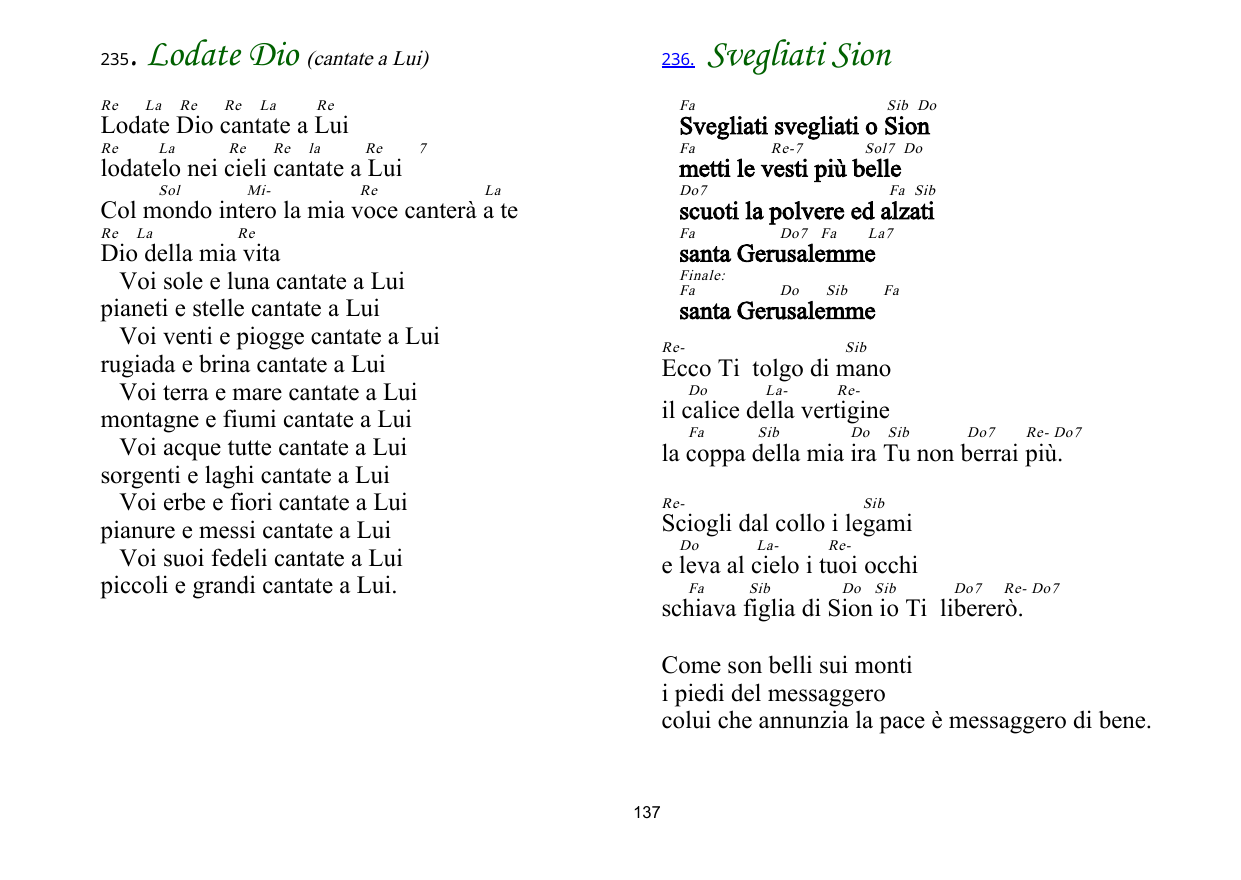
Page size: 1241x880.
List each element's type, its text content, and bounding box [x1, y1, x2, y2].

text Dio della mia vita [100, 239, 647, 267]
text rugiada e brina cantate a Lui [100, 350, 647, 378]
text Come son belli sui monti [661, 651, 1208, 679]
text Col mondo intero la mia voce canterà a te [100, 197, 647, 224]
text Lodate Dio cantate a Lui [100, 112, 647, 139]
text Sol Mi- Re La [100, 182, 647, 197]
text Fa Sib Do Sib Do7 Re- Do7 [661, 579, 1240, 594]
text Ecco Ti tolgo di mano [661, 354, 1208, 381]
text Voi suoi fedeli cantate a Lui [100, 544, 647, 572]
text e leva al cielo i tuoi occhi [661, 551, 1208, 579]
text la coppa della mia ira Tu non berrai più. [661, 439, 1208, 466]
text Re La Re Re la Re 7 [100, 139, 647, 154]
text i piedi del messaggero [661, 679, 1208, 707]
text Do La- Re- [661, 537, 1208, 551]
text Fa Re-7 Sol7 Do [679, 139, 1208, 154]
text santa Gerusalemme [679, 239, 1208, 267]
text Re La Re [100, 224, 647, 239]
text Voi terra e mare cantate a Lui [100, 378, 647, 405]
text Fa Sib Do Sib Do7 Re- Do7 [661, 424, 1240, 439]
text lodatelo nei cieli cantate a Lui [100, 154, 647, 182]
text Voi sole e luna cantate a Lui [100, 267, 647, 294]
text Re La Re Re La Re [100, 97, 647, 112]
text pianure e messi cantate a Lui [100, 516, 647, 544]
text scuoti la polvere ed alzati [679, 197, 1208, 224]
text metti le vesti più belle [679, 154, 1208, 182]
text montagne e fiumi cantate a Lui [100, 405, 647, 433]
text Sciogli dal collo i legami [661, 509, 1208, 537]
text santa Gerusalemme [679, 296, 1208, 324]
text Re- Sib [661, 339, 1208, 354]
text Fa Do7 Fa La7 [679, 224, 1208, 239]
text Fa Do Sib Fa [679, 282, 1208, 296]
text Voi erbe e fiori cantate a Lui [100, 488, 647, 516]
text colui che annunzia la pace è messaggero di bene. [661, 707, 1208, 734]
text il calice della vertigine [661, 396, 1208, 424]
text Voi venti e piogge cantate a Lui [100, 322, 647, 350]
text Voi acque tutte cantate a Lui [100, 433, 647, 461]
subtitle 235. Lodate Dio (cantate a Lui) [100, 35, 632, 76]
text Re- Sib [661, 494, 1208, 509]
text Finale: [679, 267, 1208, 282]
text Fa Sib Do [679, 97, 1208, 112]
text 236. Svegliati Sion [661, 35, 1208, 76]
text Do7 Fa Sib [679, 182, 1208, 197]
text piccoli e grandi cantate a Lui. [100, 572, 647, 599]
text sorgenti e laghi cantate a Lui [100, 461, 647, 488]
text pianeti e stelle cantate a Lui [100, 294, 647, 322]
text Do La- Re- [661, 381, 1208, 396]
text Svegliati svegliati o Sion [679, 112, 1208, 139]
text schiava figlia di Sion io Ti libererò. [661, 594, 1208, 622]
